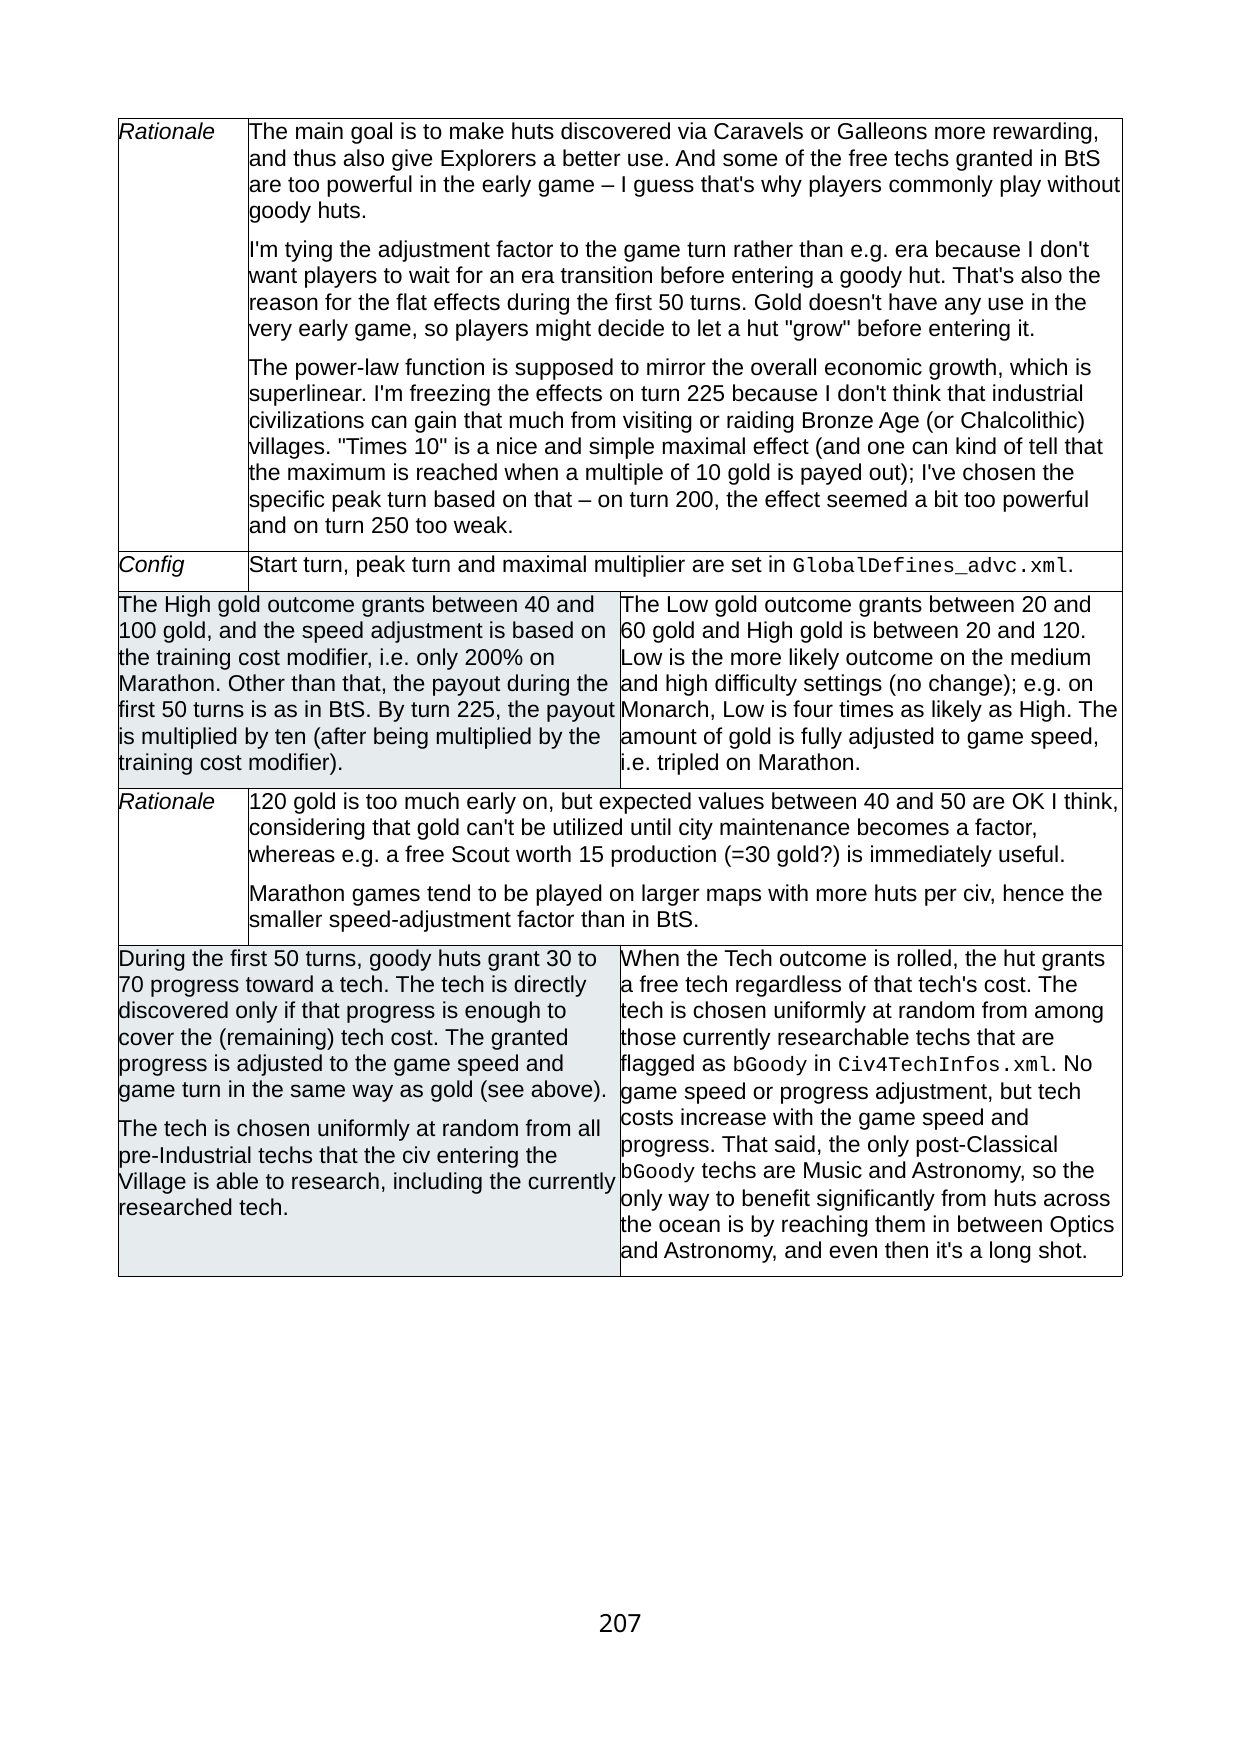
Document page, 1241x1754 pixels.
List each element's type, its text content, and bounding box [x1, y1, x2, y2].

table_cell The Low gold outcome grants between 20 and 60 gold and High gold is between 20 and 120. Low is the more likely outcome on the medium and high difficulty settings (no change); e.g. on Monarch, Low is four times as likely as High. The amount of gold is fully adjusted to game speed, i.e. tripled on Marathon. [621, 592, 1122, 788]
table_cell Config [119, 552, 248, 591]
table_cell Start turn, peak turn and maximal multiplier are set in GlobalDefines_advc.xml. [249, 552, 1122, 591]
table_cell Rationale [119, 119, 248, 551]
table_cell 120 gold is too much early on, but expected values between 40 and 50 are OK I think, considering that gold can't be utilized until city maintenance becomes a factor, whereas e.g. a free Scout worth 15 production (=30 gold?) is immediately useful. Marathon games tend to be played on larger maps with more huts per civ, hence the smaller speed-adjustment factor than in BtS. [249, 789, 1122, 944]
table_cell Rationale [119, 789, 248, 944]
table_cell During the first 50 turns, goody huts grant 30 to 70 progress toward a tech. The tech is directly discovered only if that progress is enough to cover the (remaining) tech cost. The granted progress is adjusted to the game speed and game turn in the same way as gold (see above). The tech is chosen uniformly at random from all pre-Industrial techs that the civ entering the Village is able to research, including the currently researched tech. [119, 946, 620, 1276]
table_cell When the Tech outcome is rolled, the hut grants a free tech regardless of that tech's cost. The tech is chosen uniformly at random from among those currently researchable techs that are flagged as bGoody in Civ4TechInfos.xml. No game speed or progress adjustment, but tech costs increase with the game speed and progress. That said, the only post-Classical bGoody techs are Music and Astronomy, so the only way to benefit significantly from huts across the ocean is by reaching them in between Optics and Astronomy, and even then it's a long shot. [621, 946, 1122, 1276]
table_cell The main goal is to make huts discovered via Caravels or Galleons more rewarding, and thus also give Explorers a better use. And some of the free techs granted in BtS are too powerful in the early game – I guess that's why players commonly play without goody huts. I'm tying the adjustment factor to the game turn rather than e.g. era because I don't want players to wait for an era transition before entering a goody hut. That's also the reason for the flat effects during the first 50 turns. Gold doesn't have any use in the very early game, so players might decide to let a hut "grow" before entering it. The power-law function is supposed to mirror the overall economic growth, which is superlinear. I'm freezing the effects on turn 225 because I don't think that industrial civilizations can gain that much from visiting or raiding Bronze Age (or Chalcolithic) villages. "Times 10" is a nice and simple maximal effect (and one can kind of tell that the maximum is reached when a multiple of 10 gold is payed out); I've chosen the specific peak turn based on that – on turn 200, the effect seemed a bit too powerful and on turn 250 too weak. [249, 119, 1122, 551]
table_cell The High gold outcome grants between 40 and 100 gold, and the speed adjustment is based on the training cost modifier, i.e. only 200% on Marathon. Other than that, the payout during the first 50 turns is as in BtS. By turn 225, the payout is multiplied by ten (after being multiplied by the training cost modifier). [119, 592, 620, 788]
